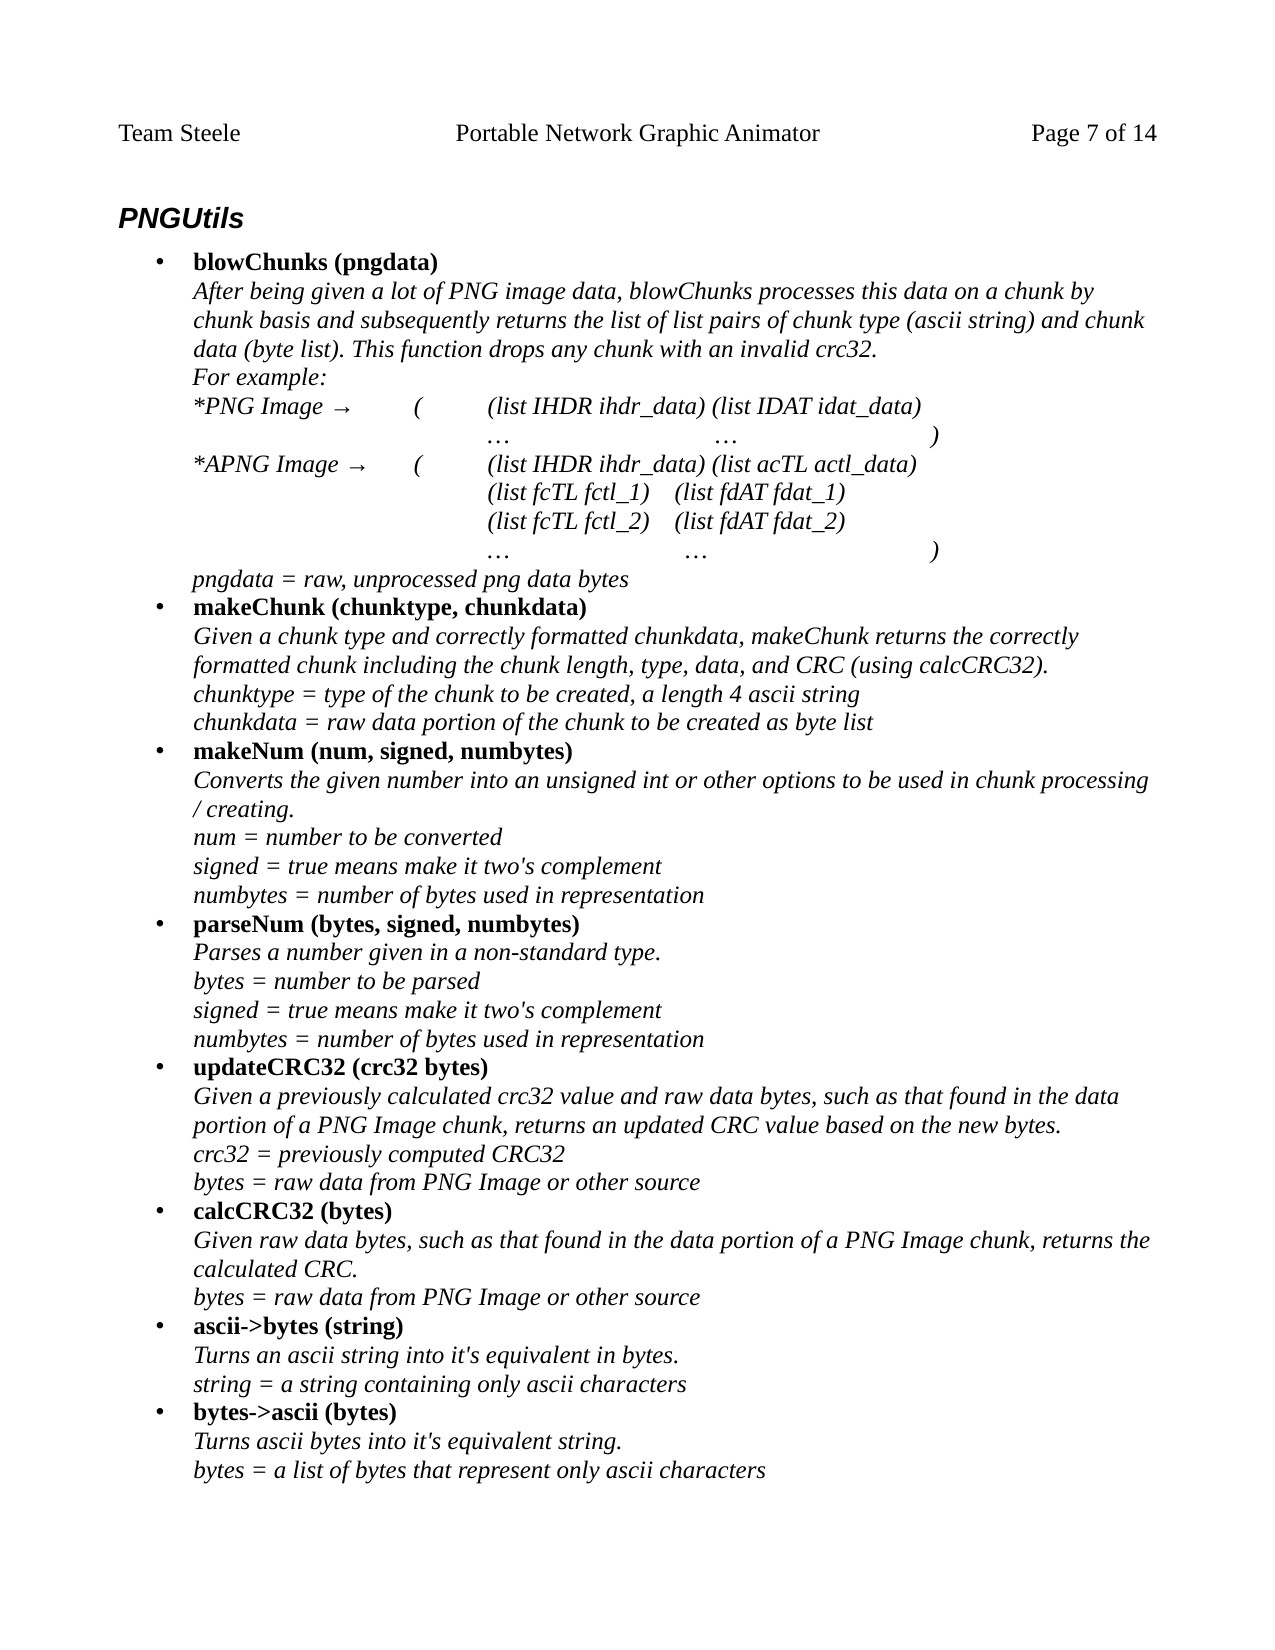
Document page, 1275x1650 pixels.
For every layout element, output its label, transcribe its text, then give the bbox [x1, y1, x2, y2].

list bytes = number to be parsed [156, 966, 1157, 995]
list numbytes = number of bytes used in representation [156, 1024, 1157, 1052]
text pngdata = raw, unprocessed png data bytes [118, 564, 1157, 592]
list bytes = raw data from PNG Image or other source [156, 1282, 1157, 1311]
list updateCRC32 (crc32 bytes) Given a previously calculated crc32 value and raw data bytes, such as that found in the data portion of a PNG Image chunk, returns an updated CRC value based on the new bytes. crc32 = previously computed CRC32 bytes = raw data from PNG Image or other source [156, 1052, 1157, 1196]
list makeNum (num, signed, numbytes) [156, 736, 1157, 765]
list chunkdata = raw data portion of the chunk to be created as byte list [156, 707, 1157, 736]
list numbytes = number of bytes used in representation [156, 880, 1157, 909]
list parseNum (bytes, signed, numbytes) [156, 909, 1157, 937]
list Converts the given number into an unsigned int or other options to be used in chunk processing / creating. [156, 765, 1157, 822]
text For example: [118, 362, 1157, 391]
text (list fcTL fctl_2) (list fdAT fdat_2) [118, 506, 1157, 535]
subtitle PNGUtils [118, 201, 1157, 235]
list Parses a number given in a non-standard type. [156, 937, 1157, 966]
list ascii->bytes (string) Turns an ascii string into it's equivalent in bytes. string = a string containing only ascii characters [156, 1311, 1157, 1397]
list makeChunk (chunktype, chunkdata) [156, 592, 1157, 621]
list Given a chunk type and correctly formatted chunkdata, makeChunk returns the correctly formatted chunk including the chunk length, type, data, and CRC (using calcCRC32). [156, 621, 1157, 679]
text *PNG Image → ( (list IHDR ihdr_data) (list IDAT idat_data) [118, 391, 1157, 420]
text *APNG Image → ( (list IHDR ihdr_data) (list acTL actl_data) [118, 449, 1157, 477]
text (list fcTL fctl_1) (list fdAT fdat_1) [118, 477, 1157, 506]
list signed = true means make it two's complement [156, 851, 1157, 880]
text … … ) [118, 420, 1157, 449]
list calcCRC32 (bytes) [156, 1196, 1157, 1225]
list signed = true means make it two's complement [156, 995, 1157, 1024]
list bytes->ascii (bytes) Turns ascii bytes into it's equivalent string. bytes = a list of bytes that represent only ascii characters [156, 1397, 1157, 1484]
list Given raw data bytes, such as that found in the data portion of a PNG Image chunk, returns the calculated CRC. [156, 1225, 1157, 1282]
list chunktype = type of the chunk to be created, a length 4 ascii string [156, 679, 1157, 707]
text … … ) [118, 535, 1157, 564]
list blowChunks (pngdata) After being given a lot of PNG image data, blowChunks processes this data on a chunk by chunk basis and subsequently returns the list of list pairs of chunk type (ascii string) and chunk data (byte list). This function drops any chunk with an invalid crc32. [156, 247, 1157, 362]
list num = number to be converted [156, 822, 1157, 851]
